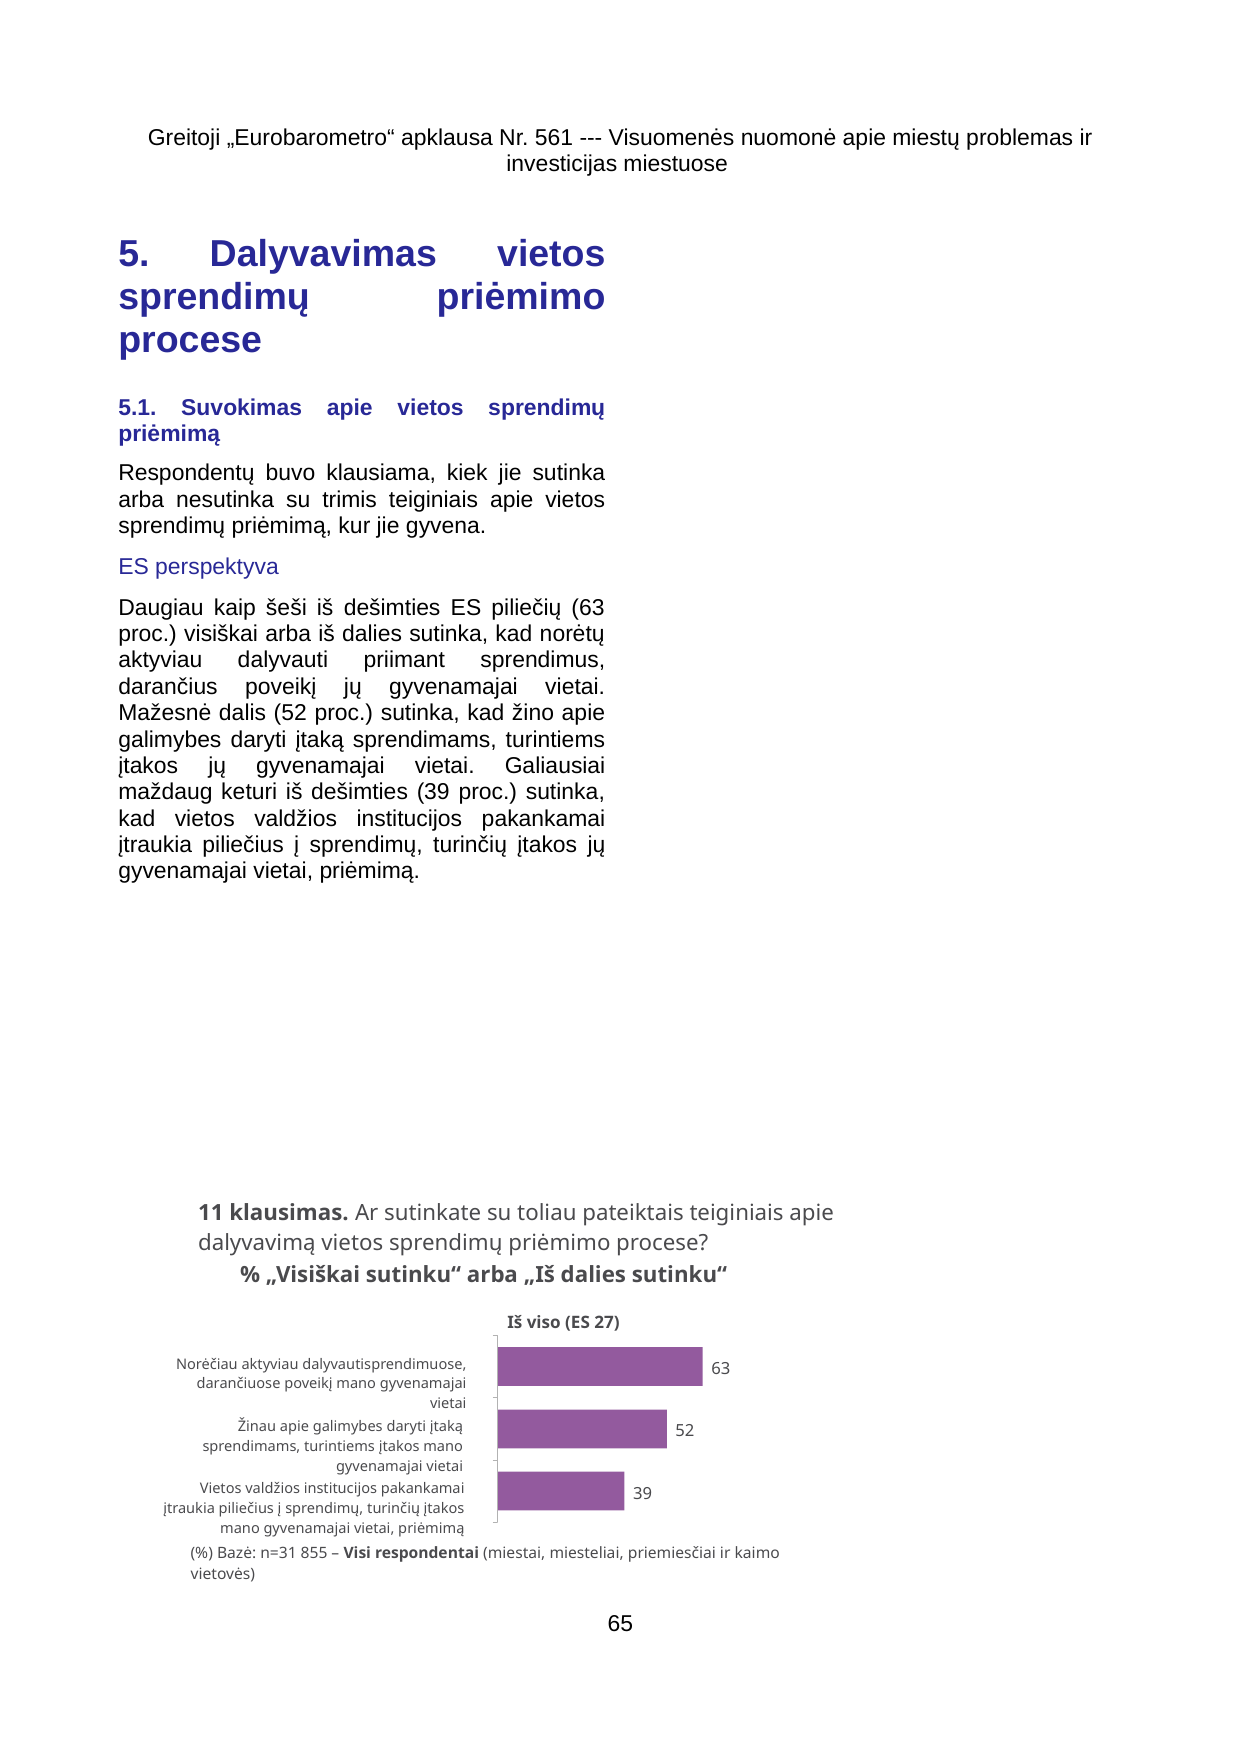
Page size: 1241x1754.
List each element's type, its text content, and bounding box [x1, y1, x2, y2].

subtitle 5. Dalyvavimas vietos sprendimų priėmimo procese [118, 231, 605, 361]
subtitle 5.1. Suvokimas apie vietos sprendimų priėmimą [118, 394, 605, 447]
text Respondentų buvo klausiama, kiek jie sutinka arba nesutinka su trimis teiginiais apie vietos sprendimų priėmimą, kur jie gyvena. [118, 459, 605, 538]
text ES perspektyva [118, 553, 605, 579]
text Daugiau kaip šeši iš dešimties ES piliečių (63 proc.) visiškai arba iš dalies sutinka, kad norėtų aktyviau dalyvauti priimant sprendimus, darančius poveikį jų gyvenamajai vietai. Mažesnė dalis (52 proc.) sutinka, kad žino apie galimybes daryti įtaką sprendimams, turintiems įtakos jų gyvenamajai vietai. Galiausiai maždaug keturi iš dešimties (39 proc.) sutinka, kad vietos valdžios institucijos pakankamai įtraukia piliečius į sprendimų, turinčių įtakos jų gyvenamajai vietai, priėmimą. [118, 594, 605, 884]
